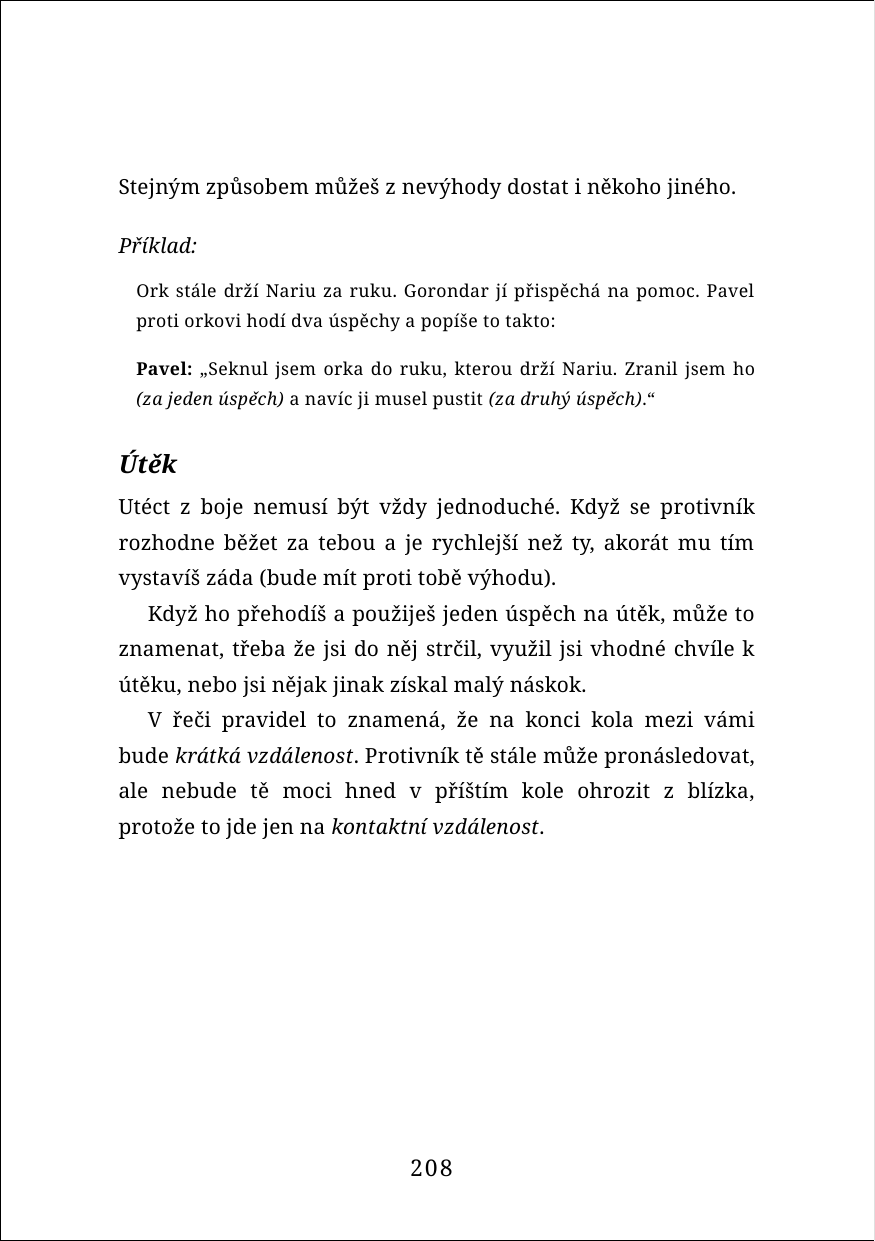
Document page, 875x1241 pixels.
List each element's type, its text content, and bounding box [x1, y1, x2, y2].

text Pavel: „Seknul jsem orka do ruku, kterou drží Nariu. Zranil jsem ho (za jeden úspěch) a navíc ji musel pustit (za druhý úspěch).“ [136, 356, 756, 411]
text Příklad: [118, 231, 756, 259]
text Stejným způsobem můžeš z nevýhody dostat i někoho jiného. [118, 172, 756, 200]
subtitle Útěk [118, 446, 756, 480]
text Utéct z boje nemusí být vždy jednoduché. Když se protivník rozhodne běžet za tebou a je rychlejší než ty, akorát mu tím vystavíš záda (bude mít proti tobě výhodu). Když ho přehodíš a použiješ jeden úspěch na útěk, může to znamenat, třeba že jsi do něj strčil, využil jsi vhodné chvíle k útěku, nebo jsi nějak jinak získal malý náskok. V řeči pravidel to znamená, že na konci kola mezi vámi bude krátká vzdálenost. Protivník tě stále může pronásledovat, ale nebude tě moci hned v příštím kole ohrozit z blízka, protože to jde jen na kontaktní vzdálenost. [118, 492, 756, 840]
text Ork stále drží Nariu za ruku. Gorondar jí přispěchá na pomoc. Pavel proti orkovi hodí dva úspěchy a popíše to takto: [136, 278, 756, 333]
